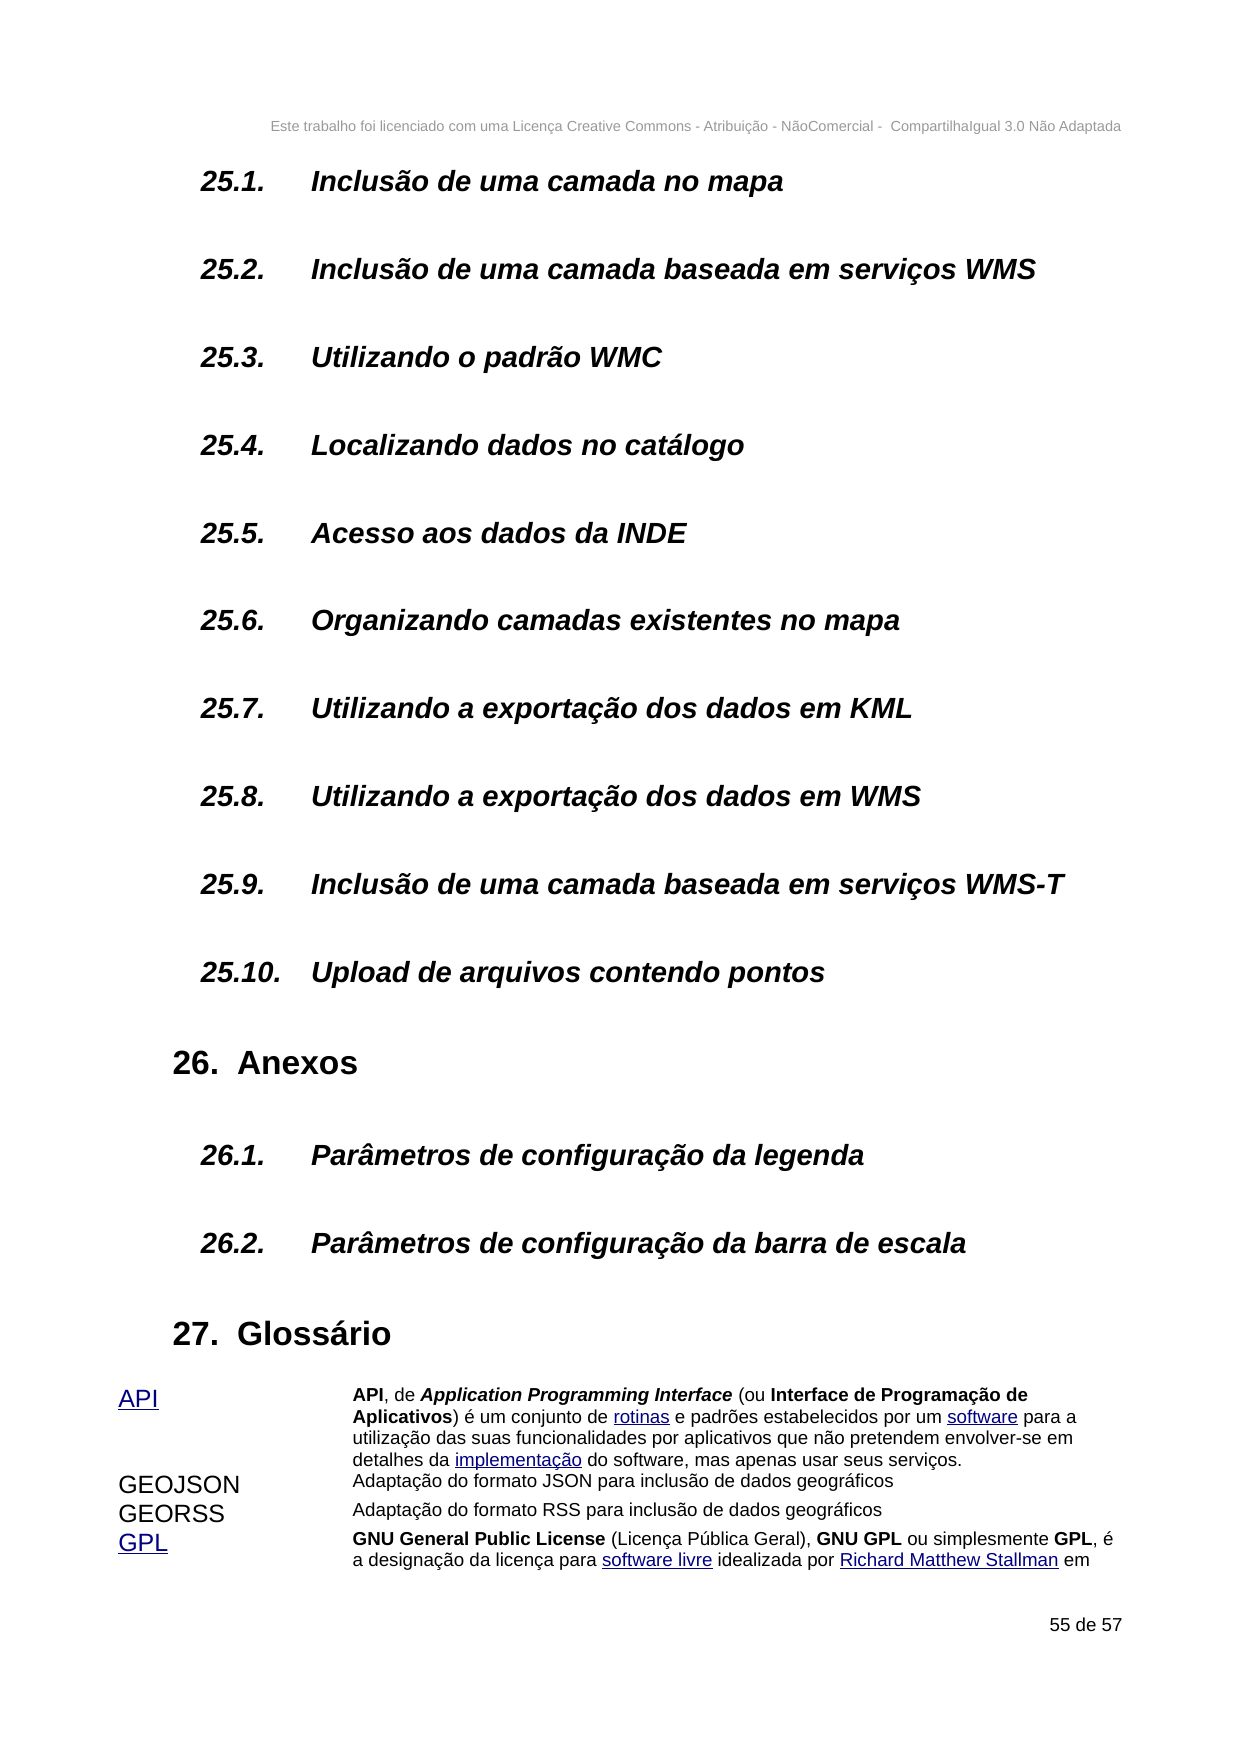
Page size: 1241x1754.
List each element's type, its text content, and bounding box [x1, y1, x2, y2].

table_cell GEORSS [118, 1499, 352, 1528]
subtitle Inclusão de uma camada no mapa [163, 164, 1077, 198]
subtitle Organizando camadas existentes no mapa [163, 603, 1077, 637]
subtitle Inclusão de uma camada baseada em serviços WMS [163, 252, 1077, 286]
subtitle Localizando dados no catálogo [163, 428, 1077, 461]
table_header API [118, 1384, 352, 1470]
subtitle Parâmetros de configuração da legenda [163, 1138, 1077, 1171]
subtitle Parâmetros de configuração da barra de escala [163, 1226, 1077, 1259]
subtitle Utilizando a exportação dos dados em WMS [163, 779, 1077, 813]
table_cell GNU General Public License (Licença Pública Geral), GNU GPL ou simplesmente GPL, é a designação da licença para software livre idealizada por Richard Matthew Stallman em [353, 1528, 1123, 1571]
table_header API, de Application Programming Interface (ou Interface de Programação de Aplicativos) é um conjunto de rotinas e padrões estabelecidos por um software para a utilização das suas funcionalidades por aplicativos que não pretendem envolver-se em detalhes da implementação do software, mas apenas usar seus serviços. [353, 1384, 1123, 1470]
table_cell Adaptação do formato RSS para inclusão de dados geográficos [353, 1499, 1123, 1528]
subtitle Acesso aos dados da INDE [163, 516, 1077, 549]
table_cell GPL [118, 1528, 352, 1571]
subtitle Inclusão de uma camada baseada em serviços WMS-T [163, 867, 1077, 900]
subtitle Utilizando a exportação dos dados em KML [163, 691, 1077, 725]
subtitle Upload de arquivos contendo pontos [163, 955, 1077, 988]
table_cell GEOJSON [118, 1470, 352, 1499]
subtitle Glossário [163, 1313, 1077, 1352]
subtitle Anexos [163, 1042, 1077, 1081]
subtitle Utilizando o padrão WMC [163, 340, 1077, 373]
table_cell Adaptação do formato JSON para inclusão de dados geográficos [353, 1470, 1123, 1499]
